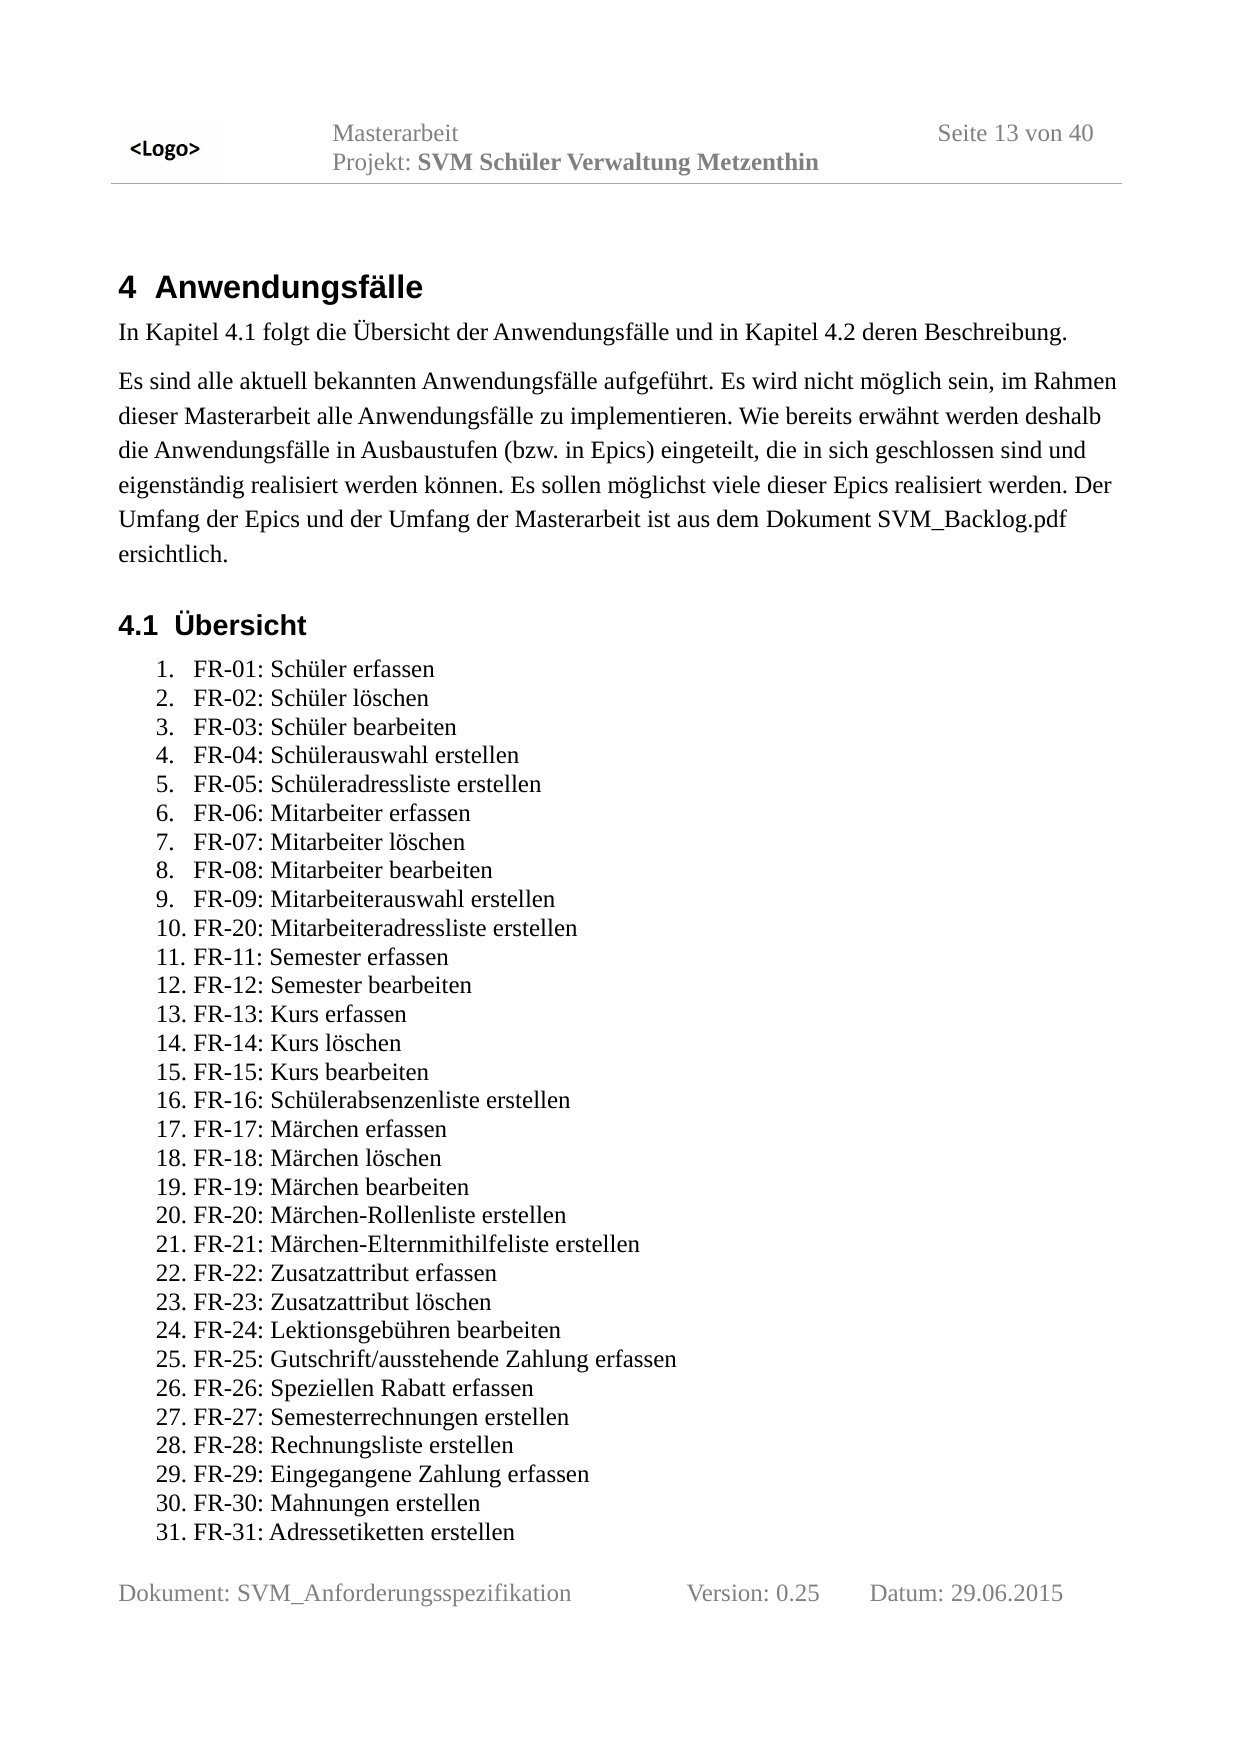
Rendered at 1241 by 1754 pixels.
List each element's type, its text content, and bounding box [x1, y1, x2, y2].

list FR-30: Mahnungen erstellen [156, 1488, 1122, 1517]
subtitle Übersicht [118, 609, 1122, 642]
picture [118, 118, 224, 183]
list FR-28: Rechnungsliste erstellen [156, 1431, 1122, 1459]
list FR-06: Mitarbeiter erfassen [156, 798, 1122, 827]
list FR-21: Märchen-Elternmithilfeliste erstellen [156, 1229, 1122, 1258]
list FR-25: Gutschrift/ausstehende Zahlung erfassen [156, 1344, 1122, 1373]
subtitle Anwendungsfälle [118, 267, 1122, 305]
text In Kapitel 4.1 folgt die Übersicht der Anwendungsfälle und in Kapitel 4.2 deren Beschreibung. [118, 317, 1122, 346]
text Es sind alle aktuell bekannten Anwendungsfälle aufgeführt. Es wird nicht möglich sein, im Rahmen dieser Masterarbeit alle Anwendungsfälle zu implementieren. Wie bereits erwähnt werden deshalb die Anwendungsfälle in Ausbaustufen (bzw. in Epics) eingeteilt, die in sich geschlossen sind und eigenständig realisiert werden können. Es sollen möglichst viele dieser Epics realisiert werden. Der Umfang der Epics und der Umfang der Masterarbeit ist aus dem Dokument SVM_Backlog.pdf ersichtlich. [118, 366, 1122, 568]
list FR-31: Adressetiketten erstellen [156, 1517, 1122, 1546]
list FR-15: Kurs bearbeiten [156, 1057, 1122, 1086]
list FR-03: Schüler bearbeiten [156, 712, 1122, 741]
list FR-05: Schüleradressliste erstellen [156, 769, 1122, 798]
list FR-23: Zusatzattribut löschen [156, 1287, 1122, 1316]
list FR-16: Schülerabsenzenliste erstellen [156, 1086, 1122, 1114]
list FR-02: Schüler löschen [156, 683, 1122, 712]
list FR-29: Eingegangene Zahlung erfassen [156, 1459, 1122, 1488]
list FR-20: Märchen-Rollenliste erstellen [156, 1201, 1122, 1229]
list FR-26: Speziellen Rabatt erfassen [156, 1373, 1122, 1402]
list FR-22: Zusatzattribut erfassen [156, 1258, 1122, 1287]
list FR-01: Schüler erfassen [156, 654, 1122, 683]
list FR-07: Mitarbeiter löschen [156, 827, 1122, 856]
list FR-08: Mitarbeiter bearbeiten [156, 856, 1122, 884]
list FR-24: Lektionsgebühren bearbeiten [156, 1316, 1122, 1344]
list FR-09: Mitarbeiterauswahl erstellen [156, 884, 1122, 913]
list FR-19: Märchen bearbeiten [156, 1172, 1122, 1201]
list FR-04: Schülerauswahl erstellen [156, 741, 1122, 769]
list FR-14: Kurs löschen [156, 1028, 1122, 1057]
list FR-18: Märchen löschen [156, 1143, 1122, 1172]
list FR-20: Mitarbeiteradressliste erstellen [156, 913, 1122, 942]
list FR-12: Semester bearbeiten [156, 971, 1122, 999]
list FR-13: Kurs erfassen [156, 999, 1122, 1028]
list FR-17: Märchen erfassen [156, 1114, 1122, 1143]
list FR-11: Semester erfassen [156, 942, 1122, 971]
list FR-27: Semesterrechnungen erstellen [156, 1402, 1122, 1431]
